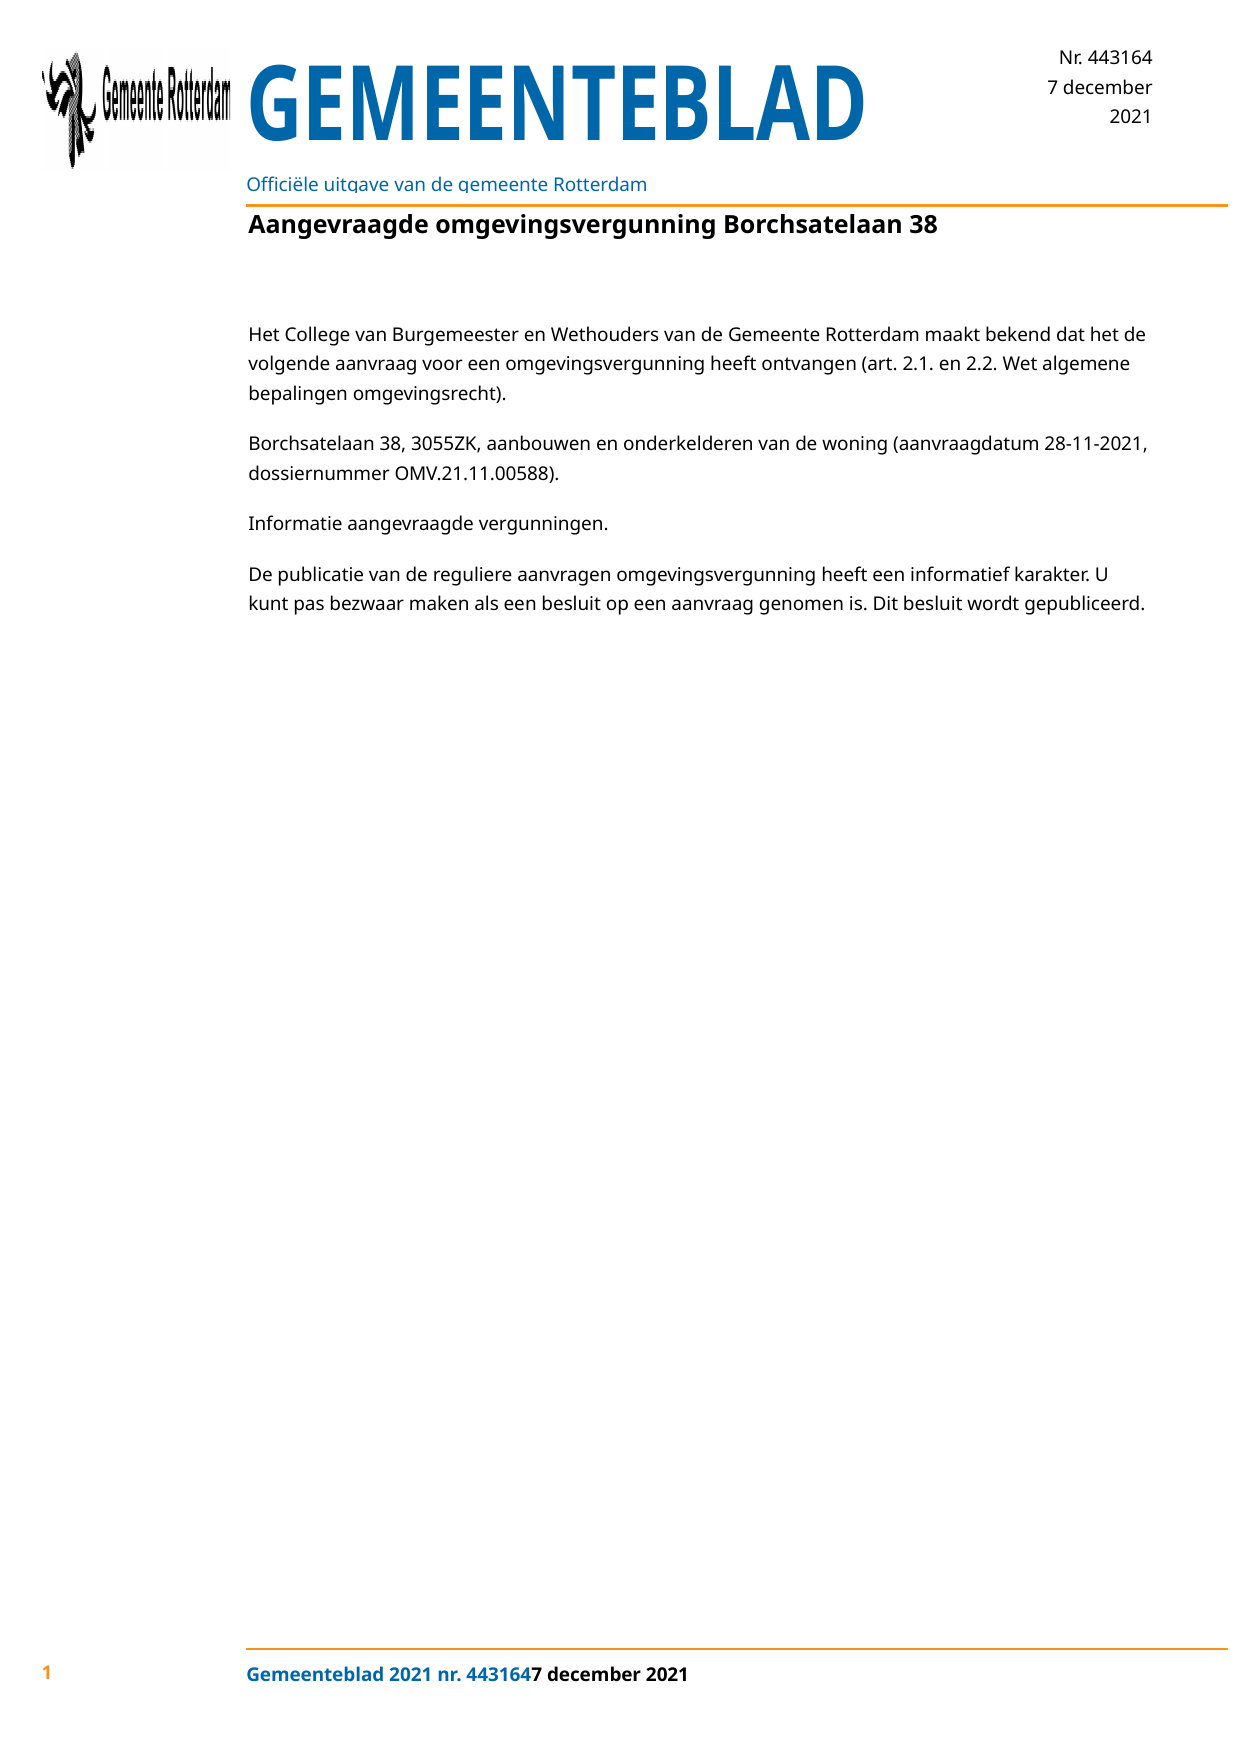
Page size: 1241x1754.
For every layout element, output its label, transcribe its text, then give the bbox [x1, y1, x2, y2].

text De publicatie van de reguliere aanvragen omgevingsvergunning heeft een informatief karakter. U kunt pas bezwaar maken als een besluit op een aanvraag genomen is. Dit besluit wordt gepubliceerd. [248, 561, 1152, 616]
picture [41, 47, 231, 172]
text Aangevraagde omgevingsvergunning Borchsatelaan 38 [248, 207, 1152, 241]
text Informatie aangevraagde vergunningen. [248, 510, 1152, 536]
text Het College van Burgemeester en Wethouders van de Gemeente Rotterdam maakt bekend dat het de volgende aanvraag voor een omgevingsvergunning heeft ontvangen (art. 2.1. en 2.2. Wet algemene bepalingen omgevingsrecht). [248, 321, 1152, 406]
text Borchsatelaan 38, 3055ZK, aanbouwen en onderkelderen van de woning (aanvraagdatum 28-11-2021, dossiernummer OMV.21.11.00588). [248, 430, 1152, 486]
